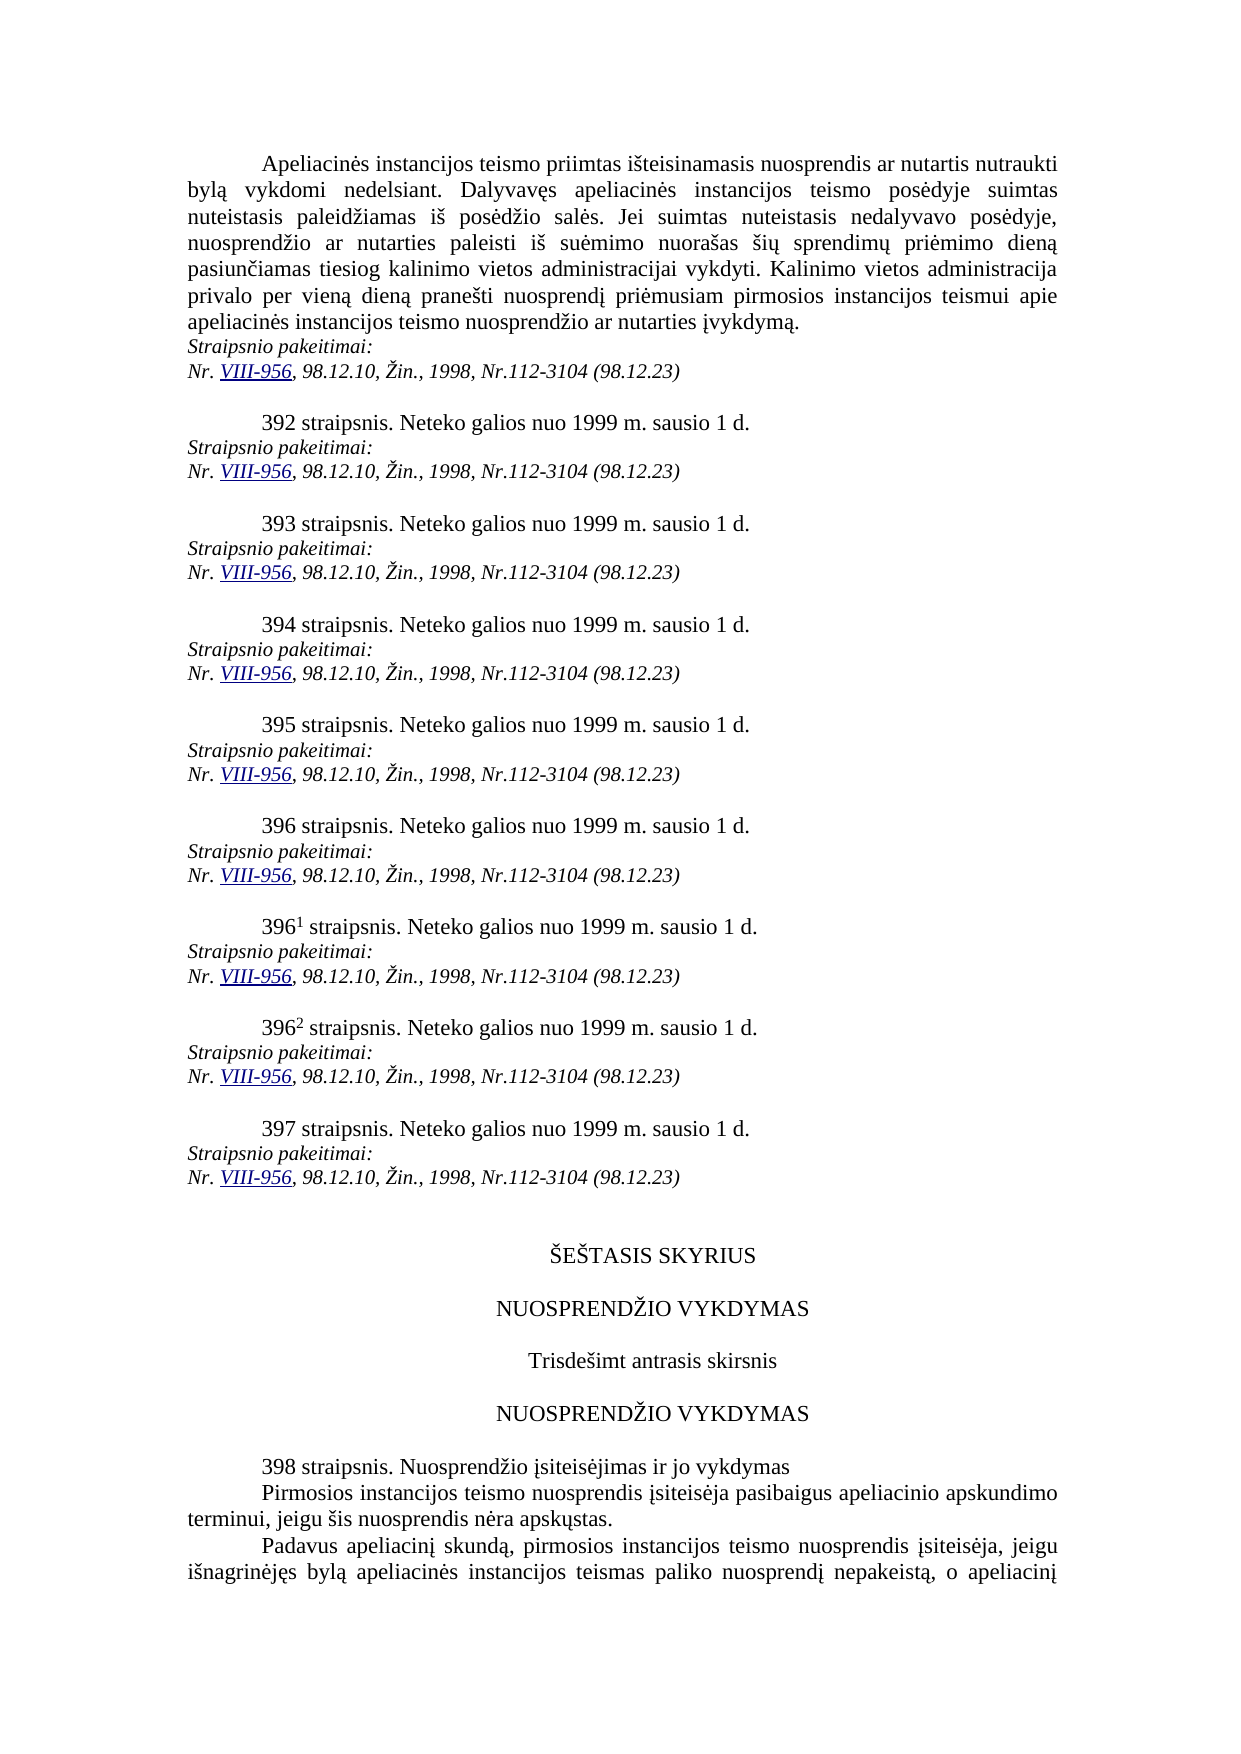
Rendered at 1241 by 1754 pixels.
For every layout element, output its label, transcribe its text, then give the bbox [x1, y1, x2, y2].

text Straipsnio pakeitimai: [187, 536, 1059, 560]
text 397 straipsnis. Neteko galios nuo 1999 m. sausio 1 d. [187, 1115, 1059, 1141]
text Nr. VIII-956, 98.12.10, Žin., 1998, Nr.112-3104 (98.12.23) [187, 358, 1059, 383]
text Straipsnio pakeitimai: [187, 334, 1059, 358]
text 3961 straipsnis. Neteko galios nuo 1999 m. sausio 1 d. [187, 913, 1059, 939]
text Nr. VIII-956, 98.12.10, Žin., 1998, Nr.112-3104 (98.12.23) [187, 762, 1059, 786]
text Straipsnio pakeitimai: [187, 435, 1059, 459]
text Nr. VIII-956, 98.12.10, Žin., 1998, Nr.112-3104 (98.12.23) [187, 863, 1059, 887]
text Nr. VIII-956, 98.12.10, Žin., 1998, Nr.112-3104 (98.12.23) [187, 560, 1059, 584]
text Straipsnio pakeitimai: [187, 939, 1059, 963]
text Nr. VIII-956, 98.12.10, Žin., 1998, Nr.112-3104 (98.12.23) [187, 661, 1059, 685]
text Padavus apeliacinį skundą, pirmosios instancijos teismo nuosprendis įsiteisėja, jeigu išnagrinėjęs bylą apeliacinės instancijos teismas paliko nuosprendį nepakeistą, o apeliacinį [187, 1532, 1059, 1584]
text 392 straipsnis. Neteko galios nuo 1999 m. sausio 1 d. [187, 409, 1059, 435]
text 396 straipsnis. Neteko galios nuo 1999 m. sausio 1 d. [187, 812, 1059, 839]
text 398 straipsnis. Nuosprendžio įsiteisėjimas ir jo vykdymas [187, 1453, 1059, 1479]
text Straipsnio pakeitimai: [187, 637, 1059, 661]
text Trisdešimt antrasis skirsnis [187, 1347, 1059, 1374]
text Straipsnio pakeitimai: [187, 839, 1059, 863]
text Apeliacinės instancijos teismo priimtas išteisinamasis nuosprendis ar nutartis nutraukti bylą vykdomi nedelsiant. Dalyvavęs apeliacinės instancijos teismo posėdyje suimtas nuteistasis paleidžiamas iš posėdžio salės. Jei suimtas nuteistasis nedalyvavo posėdyje, nuosprendžio ar nutarties paleisti iš suėmimo nuorašas šių sprendimų priėmimo dieną pasiunčiamas tiesiog kalinimo vietos administracijai vykdyti. Kalinimo vietos administracija privalo per vieną dieną pranešti nuosprendį priėmusiam pirmosios instancijos teismui apie apeliacinės instancijos teismo nuosprendžio ar nutarties įvykdymą. [187, 150, 1059, 334]
text 394 straipsnis. Neteko galios nuo 1999 m. sausio 1 d. [187, 611, 1059, 637]
text Straipsnio pakeitimai: [187, 1040, 1059, 1064]
text Nr. VIII-956, 98.12.10, Žin., 1998, Nr.112-3104 (98.12.23) [187, 963, 1059, 988]
text 393 straipsnis. Neteko galios nuo 1999 m. sausio 1 d. [187, 510, 1059, 536]
text Nr. VIII-956, 98.12.10, Žin., 1998, Nr.112-3104 (98.12.23) [187, 1064, 1059, 1088]
text Straipsnio pakeitimai: [187, 738, 1059, 762]
text ŠEŠTASIS SKYRIUS [187, 1242, 1059, 1268]
text NUOSPRENDŽIO VYKDYMAS [187, 1400, 1059, 1426]
text 3962 straipsnis. Neteko galios nuo 1999 m. sausio 1 d. [187, 1014, 1059, 1040]
text NUOSPRENDŽIO VYKDYMAS [187, 1295, 1059, 1321]
text Nr. VIII-956, 98.12.10, Žin., 1998, Nr.112-3104 (98.12.23) [187, 1165, 1059, 1189]
text Pirmosios instancijos teismo nuosprendis įsiteisėja pasibaigus apeliacinio apskundimo terminui, jeigu šis nuosprendis nėra apskųstas. [187, 1479, 1059, 1532]
text 395 straipsnis. Neteko galios nuo 1999 m. sausio 1 d. [187, 711, 1059, 738]
text Straipsnio pakeitimai: [187, 1141, 1059, 1165]
text Nr. VIII-956, 98.12.10, Žin., 1998, Nr.112-3104 (98.12.23) [187, 459, 1059, 483]
